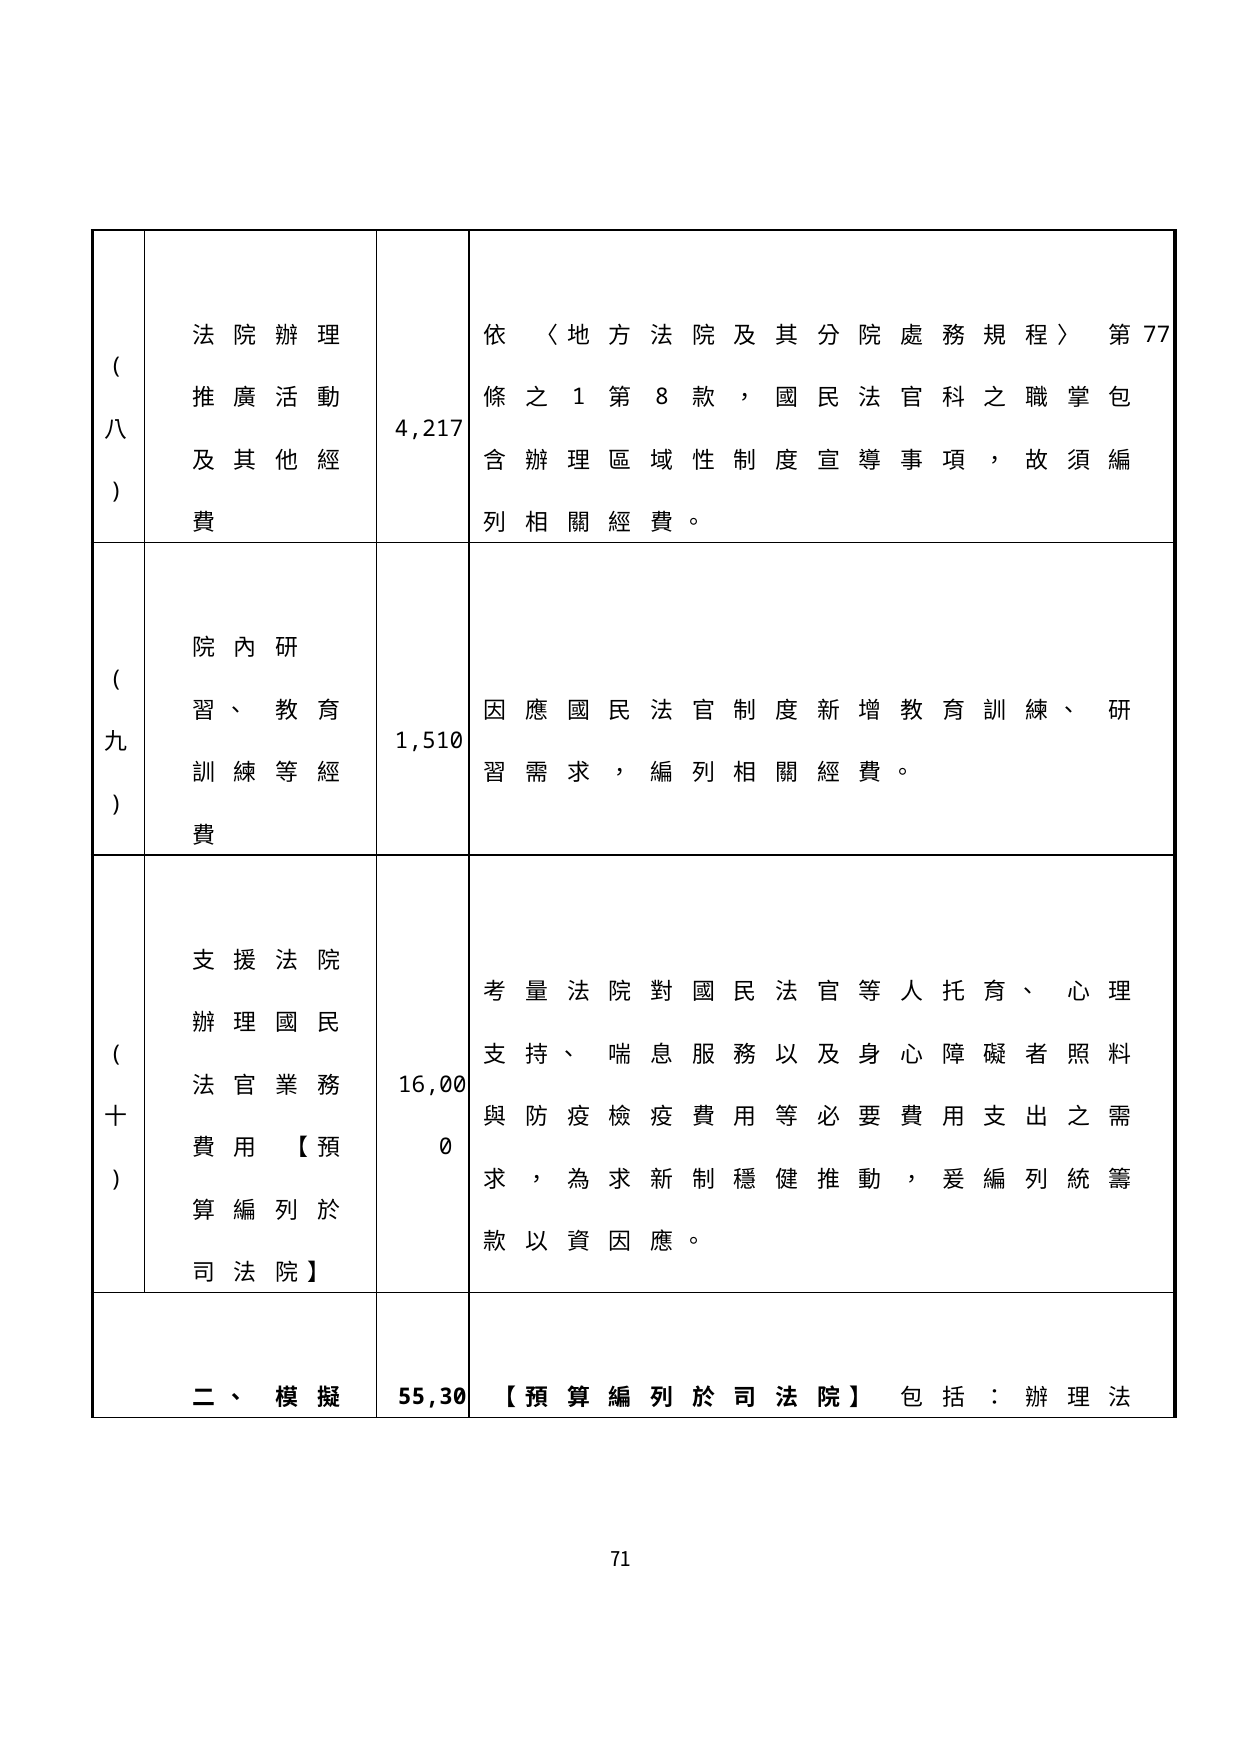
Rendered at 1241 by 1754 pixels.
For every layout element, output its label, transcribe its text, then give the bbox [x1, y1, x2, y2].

table_cell 16,000 [377, 856, 468, 1292]
table_cell 法院辦理推廣活動及其他經費 [145, 231, 376, 542]
table_cell 【預算編列於司法院】包括：辦理法 [470, 1293, 1173, 1417]
table_cell 依〈地方法院及其分院處務規程〉第77條之1第8款，國民法官科之職掌包含辦理區域性制度宣導事項，故須編列相關經費。 [470, 231, 1173, 542]
table_cell 4,217 [377, 231, 468, 542]
table_cell (八) [94, 231, 144, 542]
table_cell 二、模擬 [94, 1293, 376, 1417]
table_cell (十) [94, 856, 144, 1292]
table_cell (九) [94, 543, 144, 854]
table_cell 支援法院辦理國民法官業務費用【預算編列於司法院】 [145, 856, 376, 1292]
table_cell 55,30 [377, 1293, 468, 1417]
table_cell 1,510 [377, 543, 468, 854]
table_cell 因應國民法官制度新增教育訓練、研習需求，編列相關經費。 [470, 543, 1173, 854]
table_cell 院內研習、教育訓練等經費 [145, 543, 376, 854]
table_cell 考量法院對國民法官等人托育、心理支持、喘息服務以及身心障礙者照料與防疫檢疫費用等必要費用支出之需求，為求新制穩健推動，爰編列統籌款以資因應。 [470, 856, 1173, 1292]
